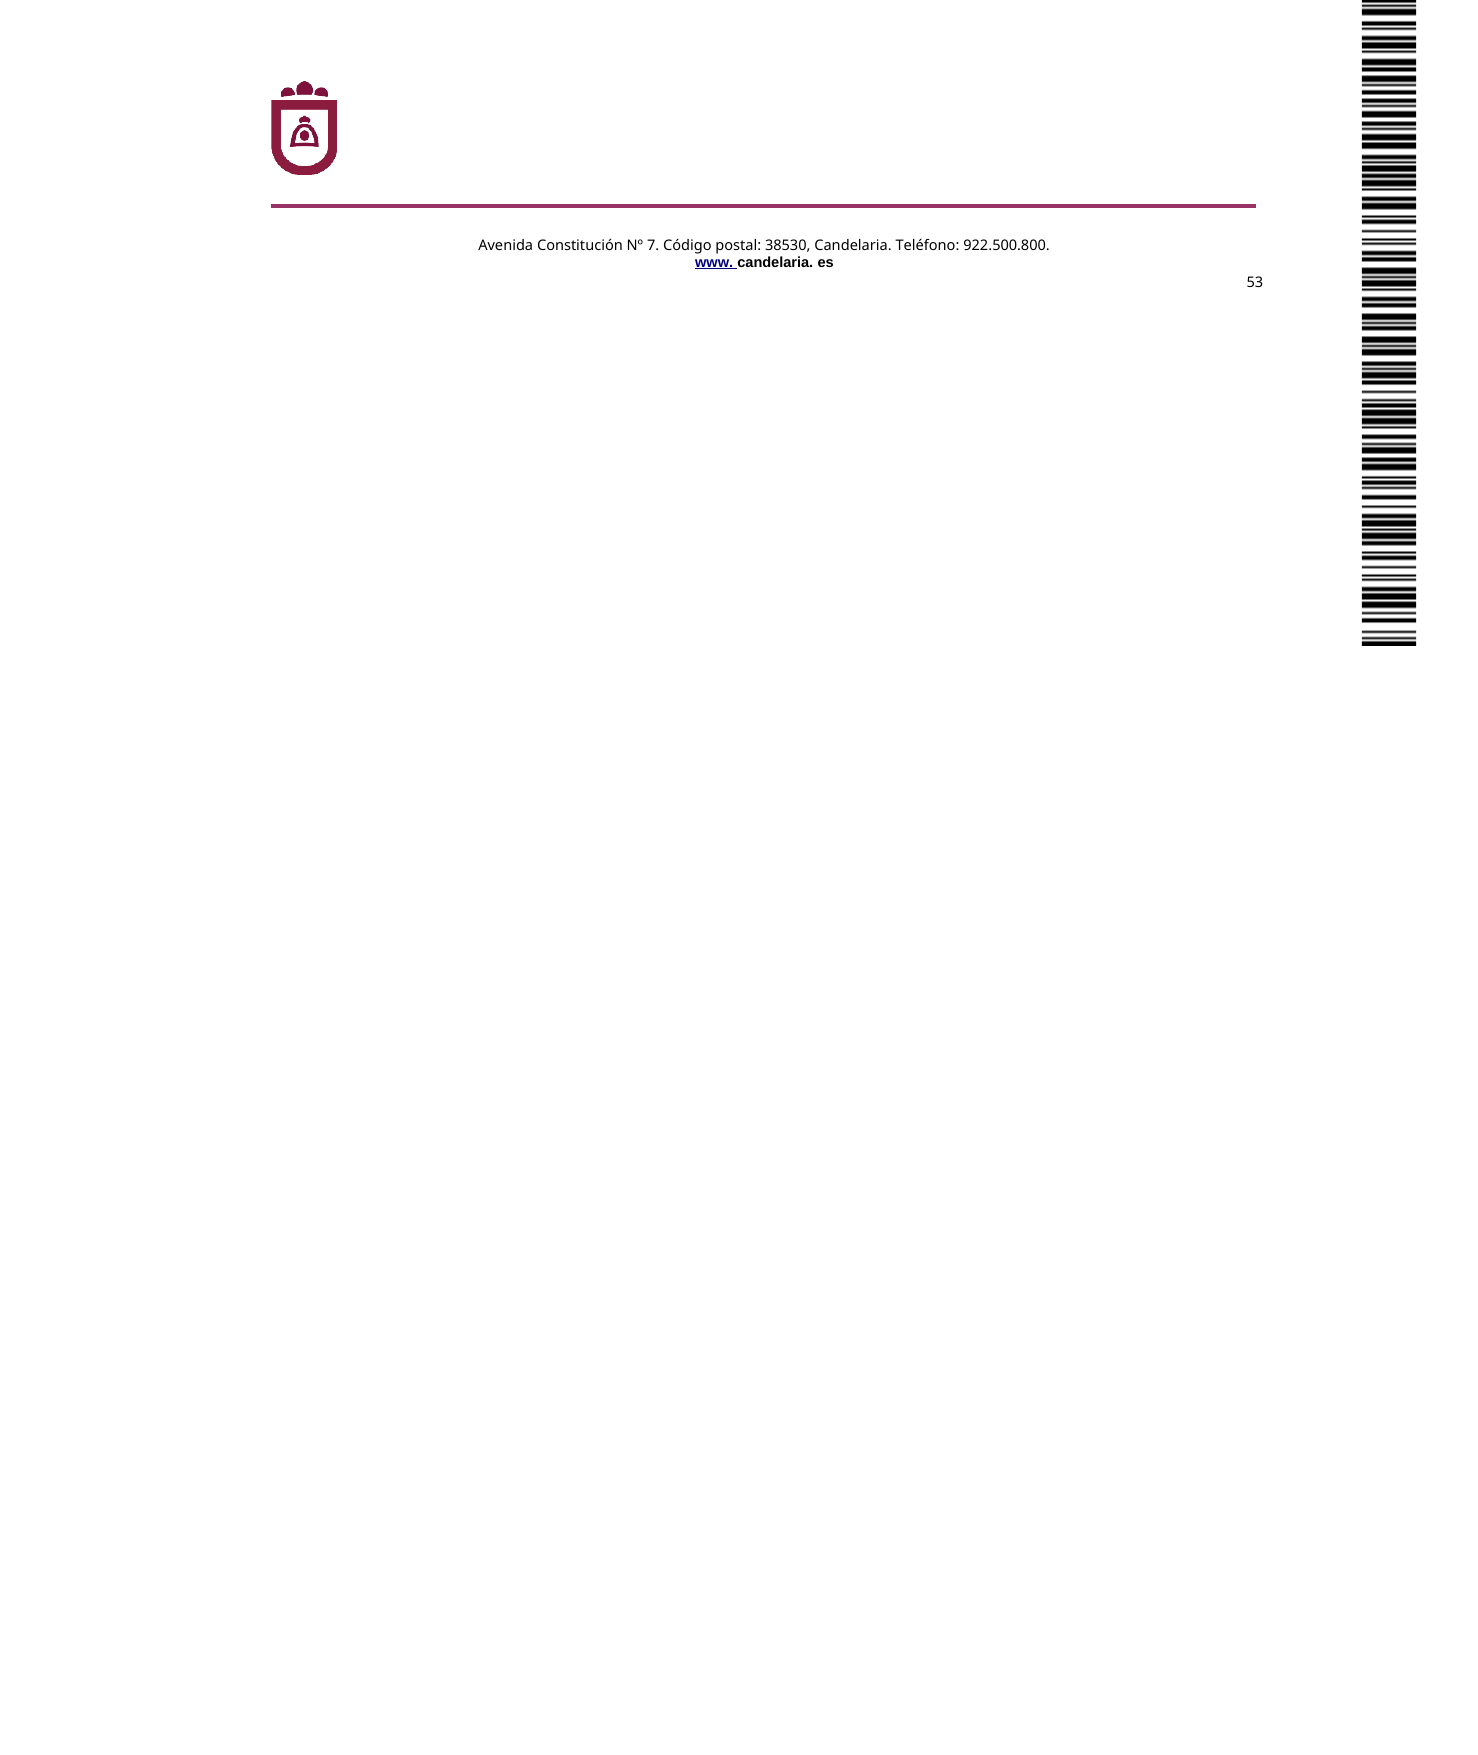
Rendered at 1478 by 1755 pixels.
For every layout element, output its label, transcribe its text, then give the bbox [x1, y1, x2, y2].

text Avenida Constitución Nº 7. Código postal: 38530, Candelaria. Teléfono: 922.500.800. [265, 238, 1263, 254]
text 53 [37, 272, 1263, 291]
text www. candelaria. es [265, 254, 1263, 271]
